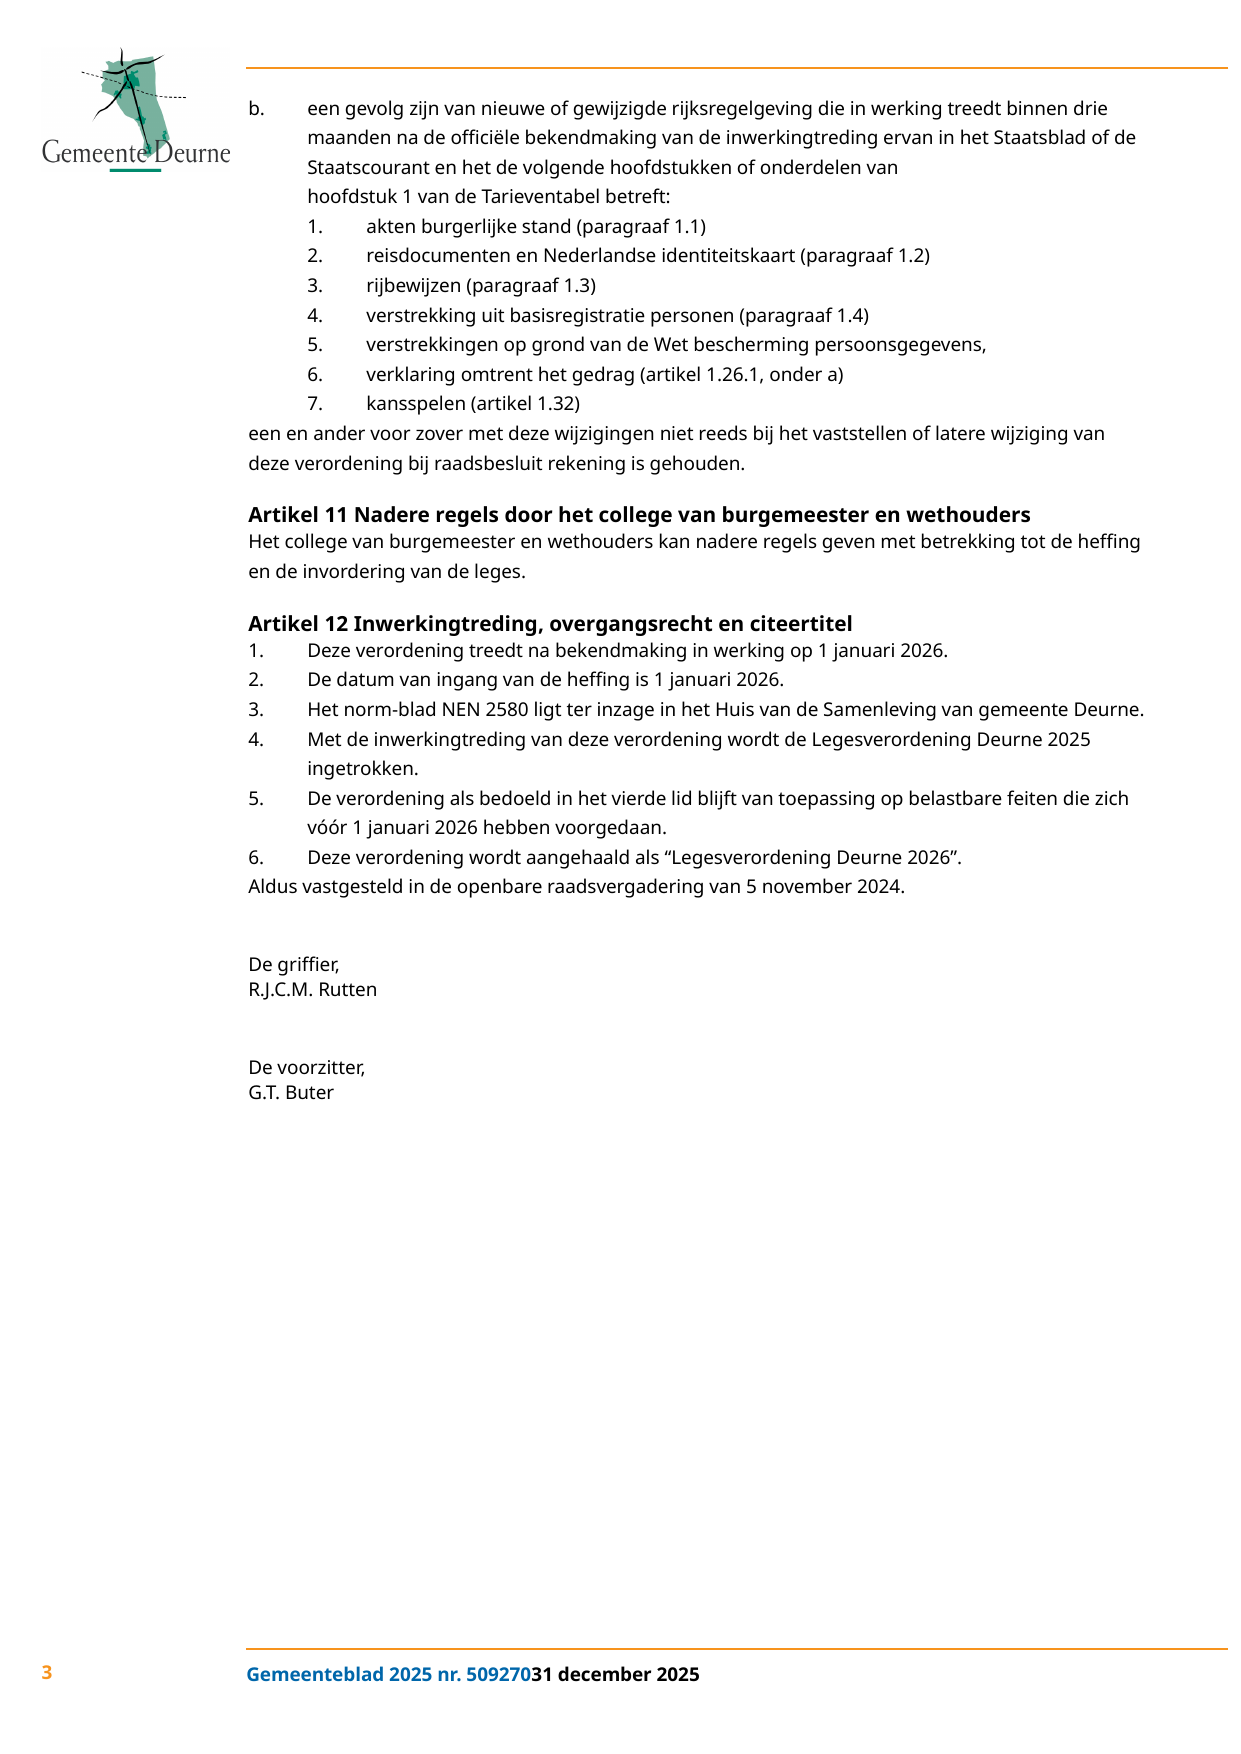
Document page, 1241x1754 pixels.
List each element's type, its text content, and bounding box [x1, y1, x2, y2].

text Het college van burgemeester en wethouders kan nadere regels geven met betrekking tot de heffing en de invordering van de leges. [248, 529, 1152, 584]
text Artikel 12 Inwerkingtreding, overgangsrecht en citeertitel [248, 609, 1152, 637]
list Deze verordening wordt aangehaald als “Legesverordening Deurne 2026”. [248, 844, 1152, 870]
text De voorzitter, [248, 1054, 1152, 1079]
list rijbewijzen (paragraaf 1.3) [307, 272, 1152, 298]
text G.T. Buter [248, 1079, 1152, 1105]
list kansspelen (artikel 1.32) [307, 391, 1152, 416]
list verstrekkingen op grond van de Wet bescherming persoonsgegevens, [307, 331, 1152, 357]
list De verordening als bedoeld in het vierde lid blijft van toepassing op belastbare feiten die zich vóór 1 januari 2026 hebben voorgedaan. [248, 785, 1152, 840]
text een en ander voor zover met deze wijzigingen niet reeds bij het vaststellen of latere wijziging van deze verordening bij raadsbesluit rekening is gehouden. [248, 420, 1152, 476]
text De griffier, [248, 951, 1152, 977]
list Deze verordening treedt na bekendmaking in werking op 1 januari 2026. [248, 637, 1152, 663]
list Het norm-blad NEN 2580 ligt ter inzage in het Huis van de Samenleving van gemeente Deurne. [248, 696, 1152, 722]
text Artikel 11 Nadere regels door het college van burgemeester en wethouders [248, 500, 1152, 529]
list Met de inwerkingtreding van deze verordening wordt de Legesverordening Deurne 2025 ingetrokken. [248, 726, 1152, 781]
list De datum van ingang van de heffing is 1 januari 2026. [248, 667, 1152, 692]
picture [41, 47, 231, 172]
list verstrekking uit basisregistratie personen (paragraaf 1.4) [307, 302, 1152, 328]
list reisdocumenten en Nederlandse identiteitskaart (paragraaf 1.2) [307, 243, 1152, 268]
list een gevolg zijn van nieuwe of gewijzigde rijksregelgeving die in werking treedt binnen drie maanden na de officiële bekendmaking van de inwerkingtreding ervan in het Staatsblad of de Staatscourant en het de volgende hoofdstukken of onderdelen van [248, 95, 1152, 180]
list hoofdstuk 1 van de Tarieventabel betreft: [248, 183, 1152, 209]
list akten burgerlijke stand (paragraaf 1.1) [307, 213, 1152, 239]
text R.J.C.M. Rutten [248, 977, 1152, 1002]
list verklaring omtrent het gedrag (artikel 1.26.1, onder a) [307, 361, 1152, 387]
text Aldus vastgesteld in de openbare raadsvergadering van 5 november 2024. [248, 874, 1152, 899]
